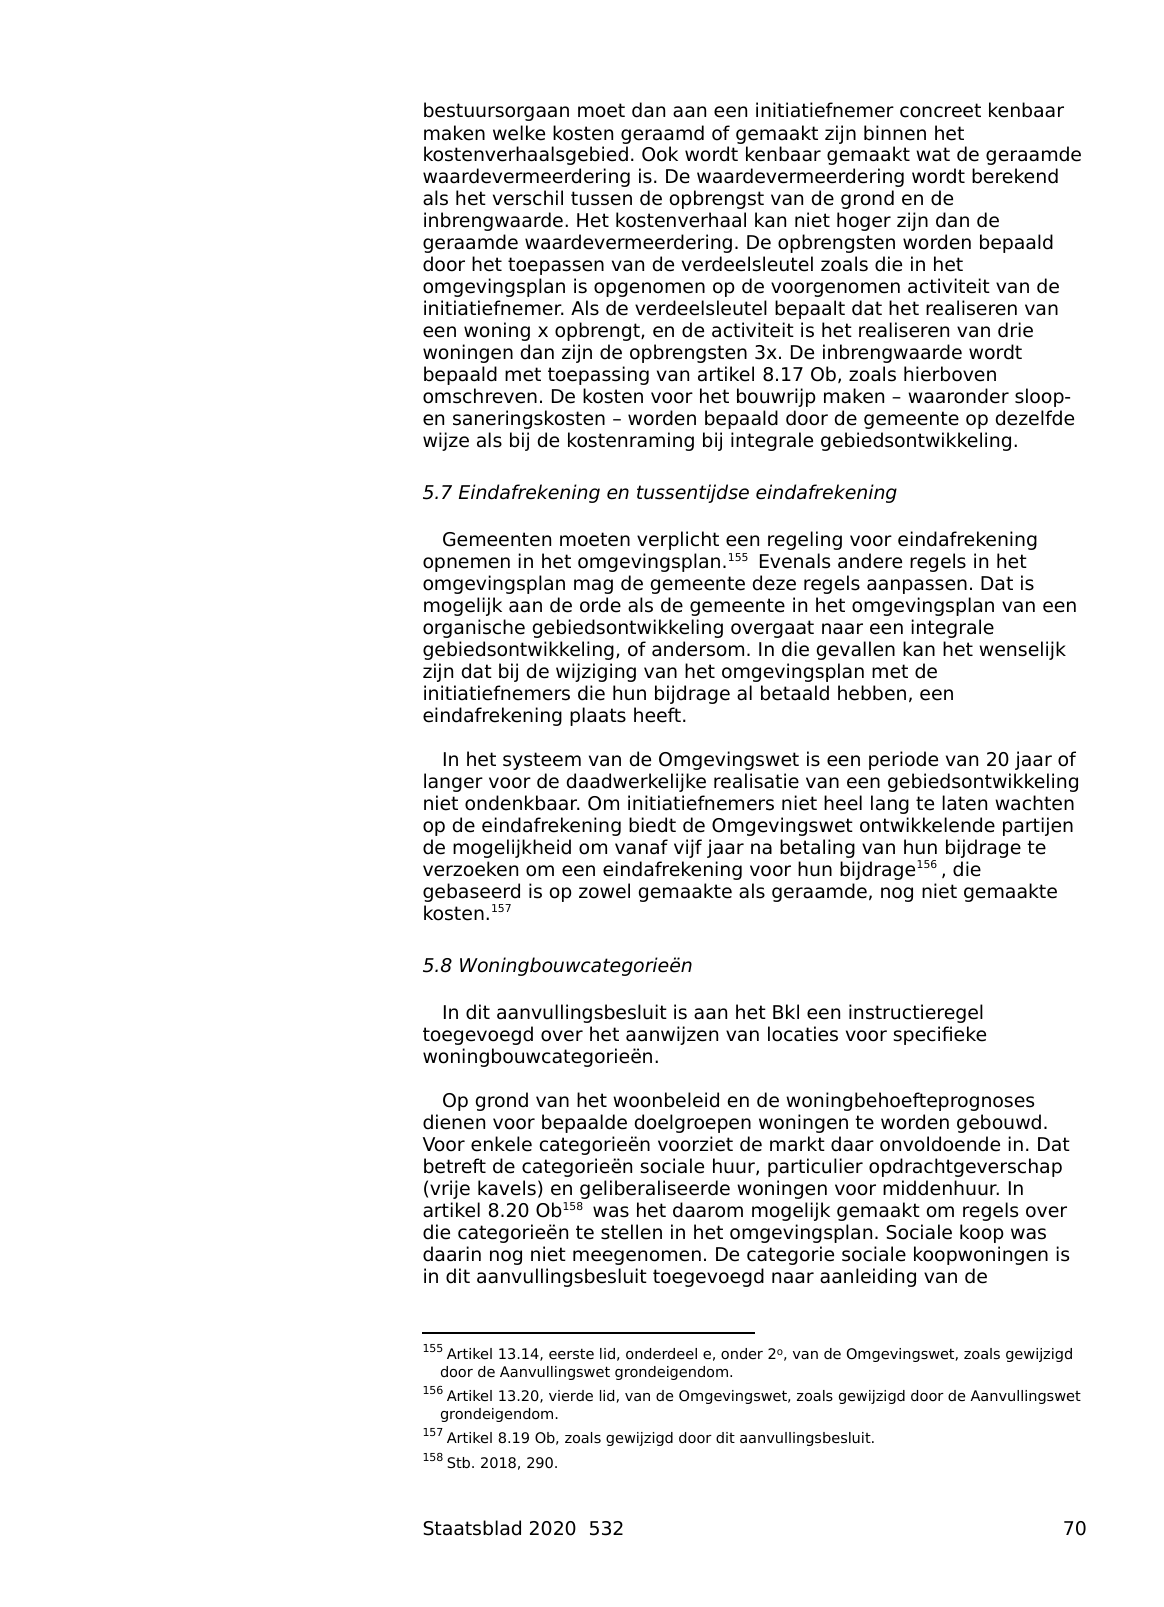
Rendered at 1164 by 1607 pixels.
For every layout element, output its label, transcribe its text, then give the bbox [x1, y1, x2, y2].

text Artikel 13.14, eerste lid, onderdeel e, onder 2o, van de Omgevingswet, zoals gewijzigd door de Aanvullingswet grondeigendom. [422, 1342, 1087, 1381]
text Artikel 8.19 Ob, zoals gewijzigd door dit aanvullingsbesluit. [422, 1426, 1087, 1448]
subtitle 5.8 Woningbouwcategorieën [422, 955, 1087, 977]
text bestuursorgaan moet dan aan een initiatiefnemer concreet kenbaar maken welke kosten geraamd of gemaakt zijn binnen het kostenverhaalsgebied. Ook wordt kenbaar gemaakt wat de geraamde waardevermeerdering is. De waardevermeerdering wordt berekend als het verschil tussen de opbrengst van de grond en de inbrengwaarde. Het kostenverhaal kan niet hoger zijn dan de geraamde waardevermeerdering. De opbrengsten worden bepaald door het toepassen van de verdeelsleutel zoals die in het omgevingsplan is opgenomen op de voorgenomen activiteit van de initiatiefnemer. Als de verdeelsleutel bepaalt dat het realiseren van een woning x opbrengt, en de activiteit is het realiseren van drie woningen dan zijn de opbrengsten 3x. De inbrengwaarde wordt bepaald met toepassing van artikel 8.17 Ob, zoals hierboven omschreven. De kosten voor het bouwrijp maken – waaronder sloop- en saneringskosten – worden bepaald door de gemeente op dezelfde wijze als bij de kostenraming bij integrale gebiedsontwikkeling. [422, 100, 1087, 452]
text In dit aanvullingsbesluit is aan het Bkl een instructieregel toegevoegd over het aanwijzen van locaties voor specifieke woningbouwcategorieën. [422, 1002, 1087, 1068]
text Op grond van het woonbeleid en de woningbehoefteprognoses dienen voor bepaalde doelgroepen woningen te worden gebouwd. Voor enkele categorieën voorziet de markt daar onvoldoende in. Dat betreft de categorieën sociale huur, particulier opdrachtgeverschap (vrije kavels) en geliberaliseerde woningen voor middenhuur. In artikel 8.20 Ob was het daarom mogelijk gemaakt om regels over die categorieën te stellen in het omgevingsplan. Sociale koop was daarin nog niet meegenomen. De categorie sociale koopwoningen is in dit aanvullingsbesluit toegevoegd naar aanleiding van de [422, 1090, 1087, 1288]
subtitle 5.7 Eindafrekening en tussentijdse eindafrekening [422, 482, 1087, 504]
text Artikel 13.20, vierde lid, van de Omgevingswet, zoals gewijzigd door de Aanvullingswet grondeigendom. [422, 1384, 1087, 1423]
text In het systeem van de Omgevingswet is een periode van 20 jaar of langer voor de daadwerkelijke realisatie van een gebiedsontwikkeling niet ondenkbaar. Om initiatiefnemers niet heel lang te laten wachten op de eindafrekening biedt de Omgevingswet ontwikkelende partijen de mogelijkheid om vanaf vijf jaar na betaling van hun bijdrage te verzoeken om een eindafrekening voor hun bijdrage, die gebaseerd is op zowel gemaakte als geraamde, nog niet gemaakte kosten. [422, 749, 1087, 925]
text Gemeenten moeten verplicht een regeling voor eindafrekening opnemen in het omgevingsplan. Evenals andere regels in het omgevingsplan mag de gemeente deze regels aanpassen. Dat is mogelijk aan de orde als de gemeente in het omgevingsplan van een organische gebiedsontwikkeling overgaat naar een integrale gebiedsontwikkeling, of andersom. In die gevallen kan het wenselijk zijn dat bij de wijziging van het omgevingsplan met de initiatiefnemers die hun bijdrage al betaald hebben, een eindafrekening plaats heeft. [422, 529, 1087, 727]
text Stb. 2018, 290. [422, 1451, 1087, 1473]
